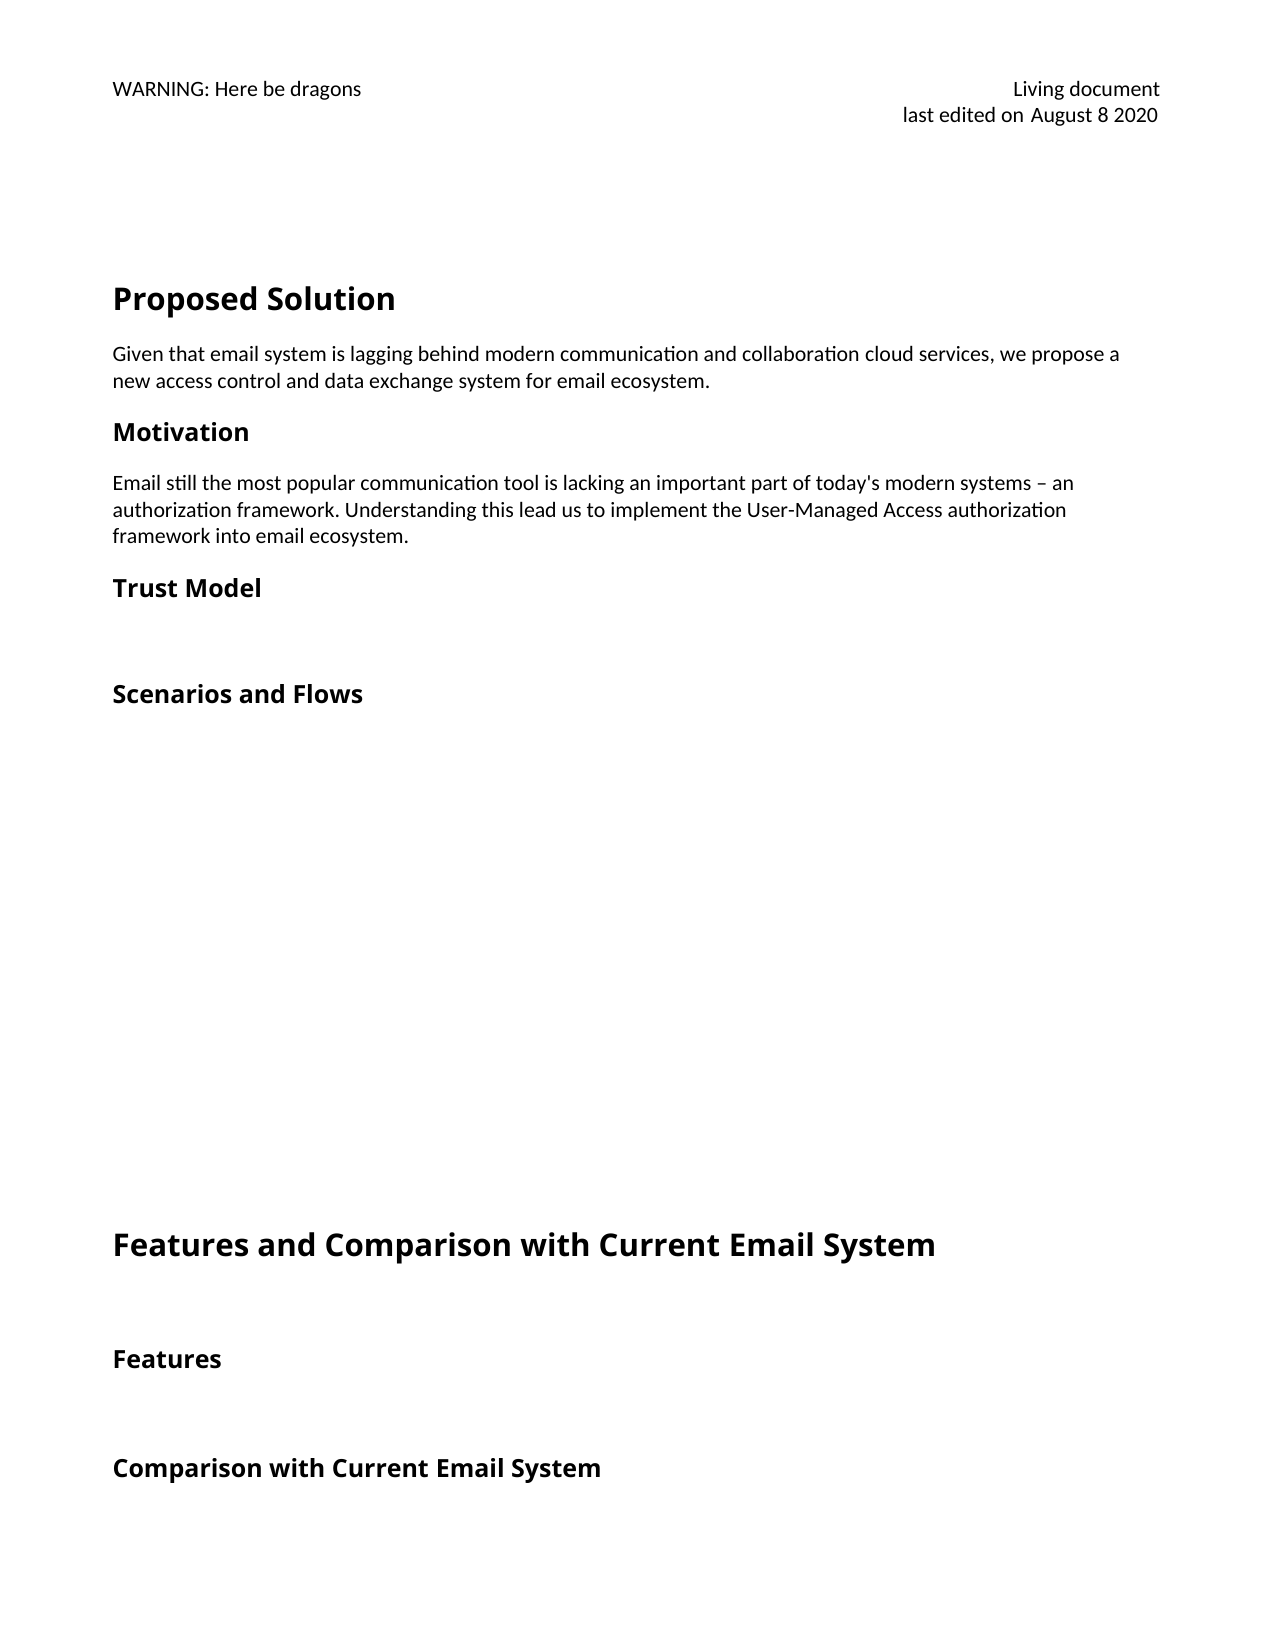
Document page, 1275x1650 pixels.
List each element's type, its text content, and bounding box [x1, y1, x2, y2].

text Trust Model [112, 570, 1162, 604]
text Comparison with Current Email System [112, 1451, 1162, 1485]
text Motivation [112, 414, 1162, 448]
text Email still the most popular communication tool is lacking an important part of today's modern systems – an authorization framework. Understanding this lead us to implement the User-Managed Access authorization framework into email ecosystem. [112, 469, 1162, 549]
text Features [112, 1341, 1162, 1375]
text Features and Comparison with Current Email System [112, 1223, 1162, 1266]
text Given that email system is lagging behind modern communication and collaboration cloud services, we propose a new access control and data exchange system for email ecosystem. [112, 340, 1162, 394]
text Proposed Solution [112, 277, 1162, 319]
text Scenarios and Flows [112, 676, 1162, 711]
